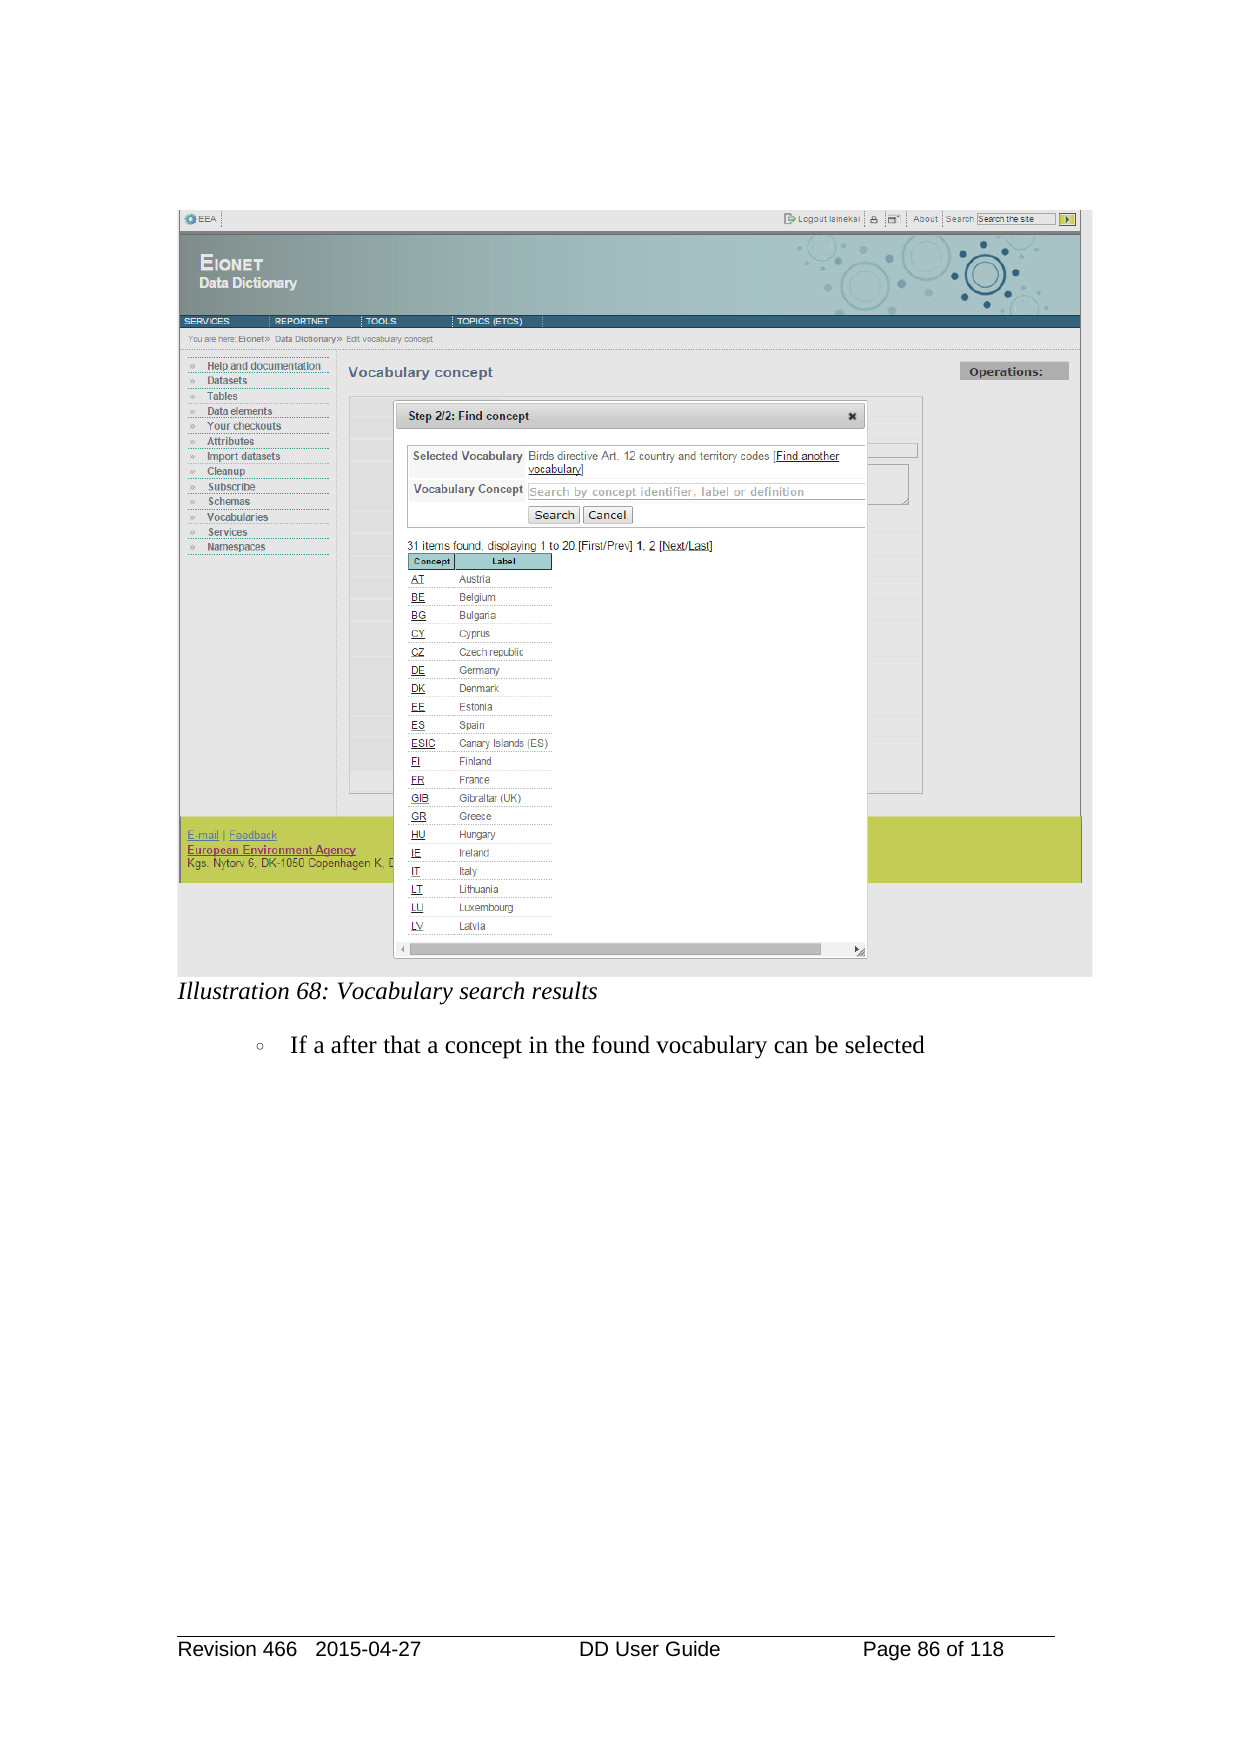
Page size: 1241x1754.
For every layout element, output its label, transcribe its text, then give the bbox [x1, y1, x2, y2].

text Illustration 68: Vocabulary search results [177, 977, 1092, 1005]
picture [177, 210, 1093, 977]
list If a after that a concept in the found vocabulary can be selected [252, 1030, 1092, 1059]
